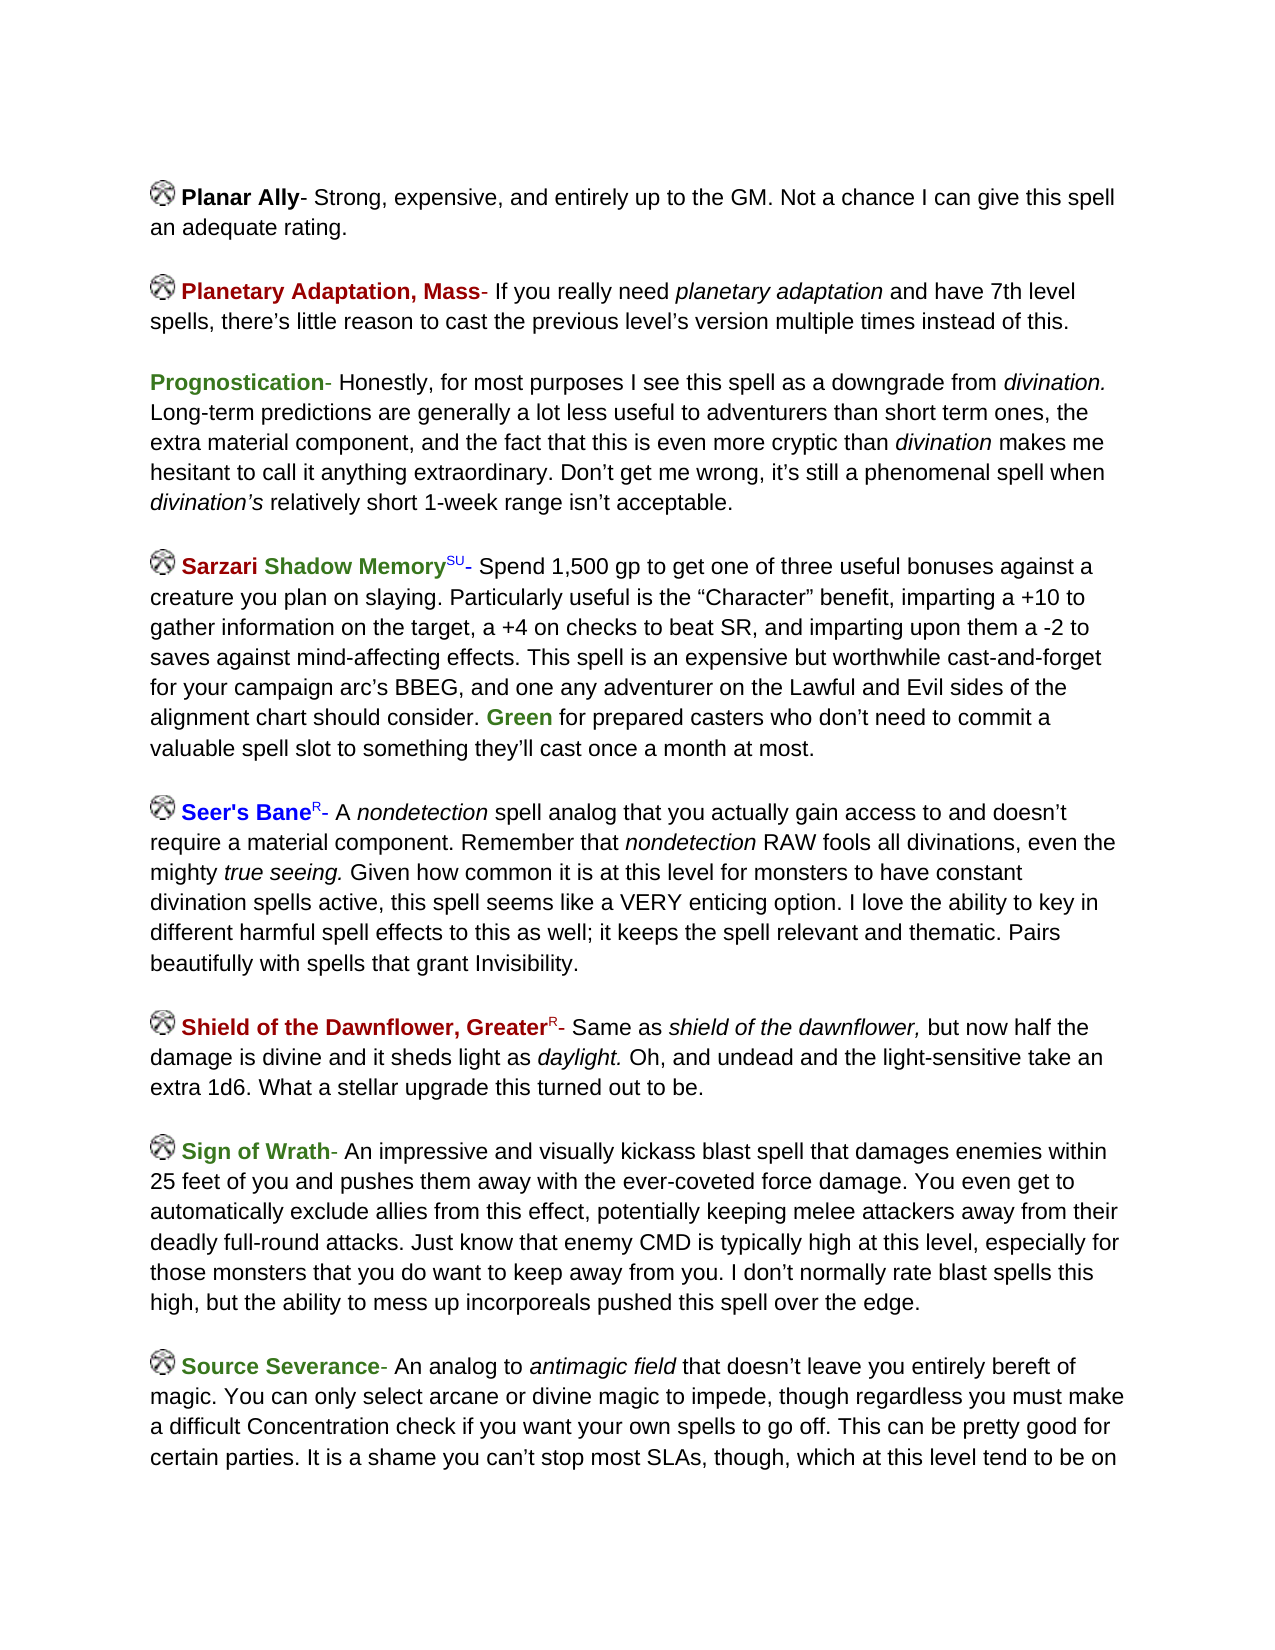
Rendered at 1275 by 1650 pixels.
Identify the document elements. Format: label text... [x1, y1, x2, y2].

picture [150, 1134, 175, 1160]
text Sarzari Shadow MemorySU- Spend 1,500 gp to get one of three useful bonuses against a creature you plan on slaying. Particularly useful is the “Character” benefit, imparting a +10 to gather information on the target, a +4 on checks to beat SR, and imparting upon them a -2 to saves against mind-affecting effects. This spell is an expensive but worthwhile cast-and-forget for your campaign arc’s BBEG, and one any adventurer on the Lawful and Evil sides of the alignment chart should consider. Green for prepared casters who don’t need to commit a valuable spell slot to something they’ll cast once a month at most. [150, 550, 1125, 761]
picture [150, 795, 175, 820]
picture [150, 274, 175, 300]
picture [150, 180, 175, 206]
picture [150, 1010, 175, 1035]
text Sign of Wrath- An impressive and visually kickass blast spell that damages enemies within 25 feet of you and pushes them away with the ever-coveted force damage. You even get to automatically exclude allies from this effect, potentially keeping melee attackers away from their deadly full-round attacks. Just know that enemy CMD is typically high at this level, especially for those monsters that you do want to keep away from you. I don’t normally rate blast spells this high, but the ability to mess up incorporeals pushed this spell over the edge. [150, 1134, 1125, 1315]
picture [150, 549, 175, 575]
text Seer's BaneR- A nondetection spell analog that you actually gain access to and doesn’t require a material component. Remember that nondetection RAW fools all divinations, even the mighty true seeing. Given how common it is at this level for monsters to have constant divination spells active, this spell seems like a VERY enticing option. I love the ability to key in different harmful spell effects to this as well; it keeps the spell relevant and thematic. Pairs beautifully with spells that grant Invisibility. [150, 795, 1125, 976]
text Planetary Adaptation, Mass- If you really need planetary adaptation and have 7th level spells, there’s little reason to cast the previous level’s version multiple times instead of this. [150, 274, 1125, 334]
text Prognostication- Honestly, for most purposes I see this spell as a downgrade from divination. Long-term predictions are generally a lot less useful to adventurers than short term ones, the extra material component, and the fact that this is even more cryptic than divination makes me hesitant to call it anything extraordinary. Don’t get me wrong, it’s still a phenomenal spell when divination’s relatively short 1-week range isn’t acceptable. [150, 368, 1125, 516]
text Source Severance- An analog to antimagic field that doesn’t leave you entirely bereft of magic. You can only select arcane or divine magic to impede, though regardless you must make a difficult Concentration check if you want your own spells to go off. This can be pretty good for certain parties. It is a shame you can’t stop most SLAs, though, which at this level tend to be on [150, 1349, 1125, 1470]
picture [150, 1349, 175, 1375]
text Planar Ally- Strong, expensive, and entirely up to the GM. Not a chance I can give this spell an adequate rating. [150, 180, 1125, 240]
text Shield of the Dawnflower, GreaterR- Same as shield of the dawnflower, but now half the damage is divine and it sheds light as daylight. Oh, and undead and the light-sensitive take an extra 1d6. What a stellar upgrade this turned out to be. [150, 1010, 1125, 1100]
